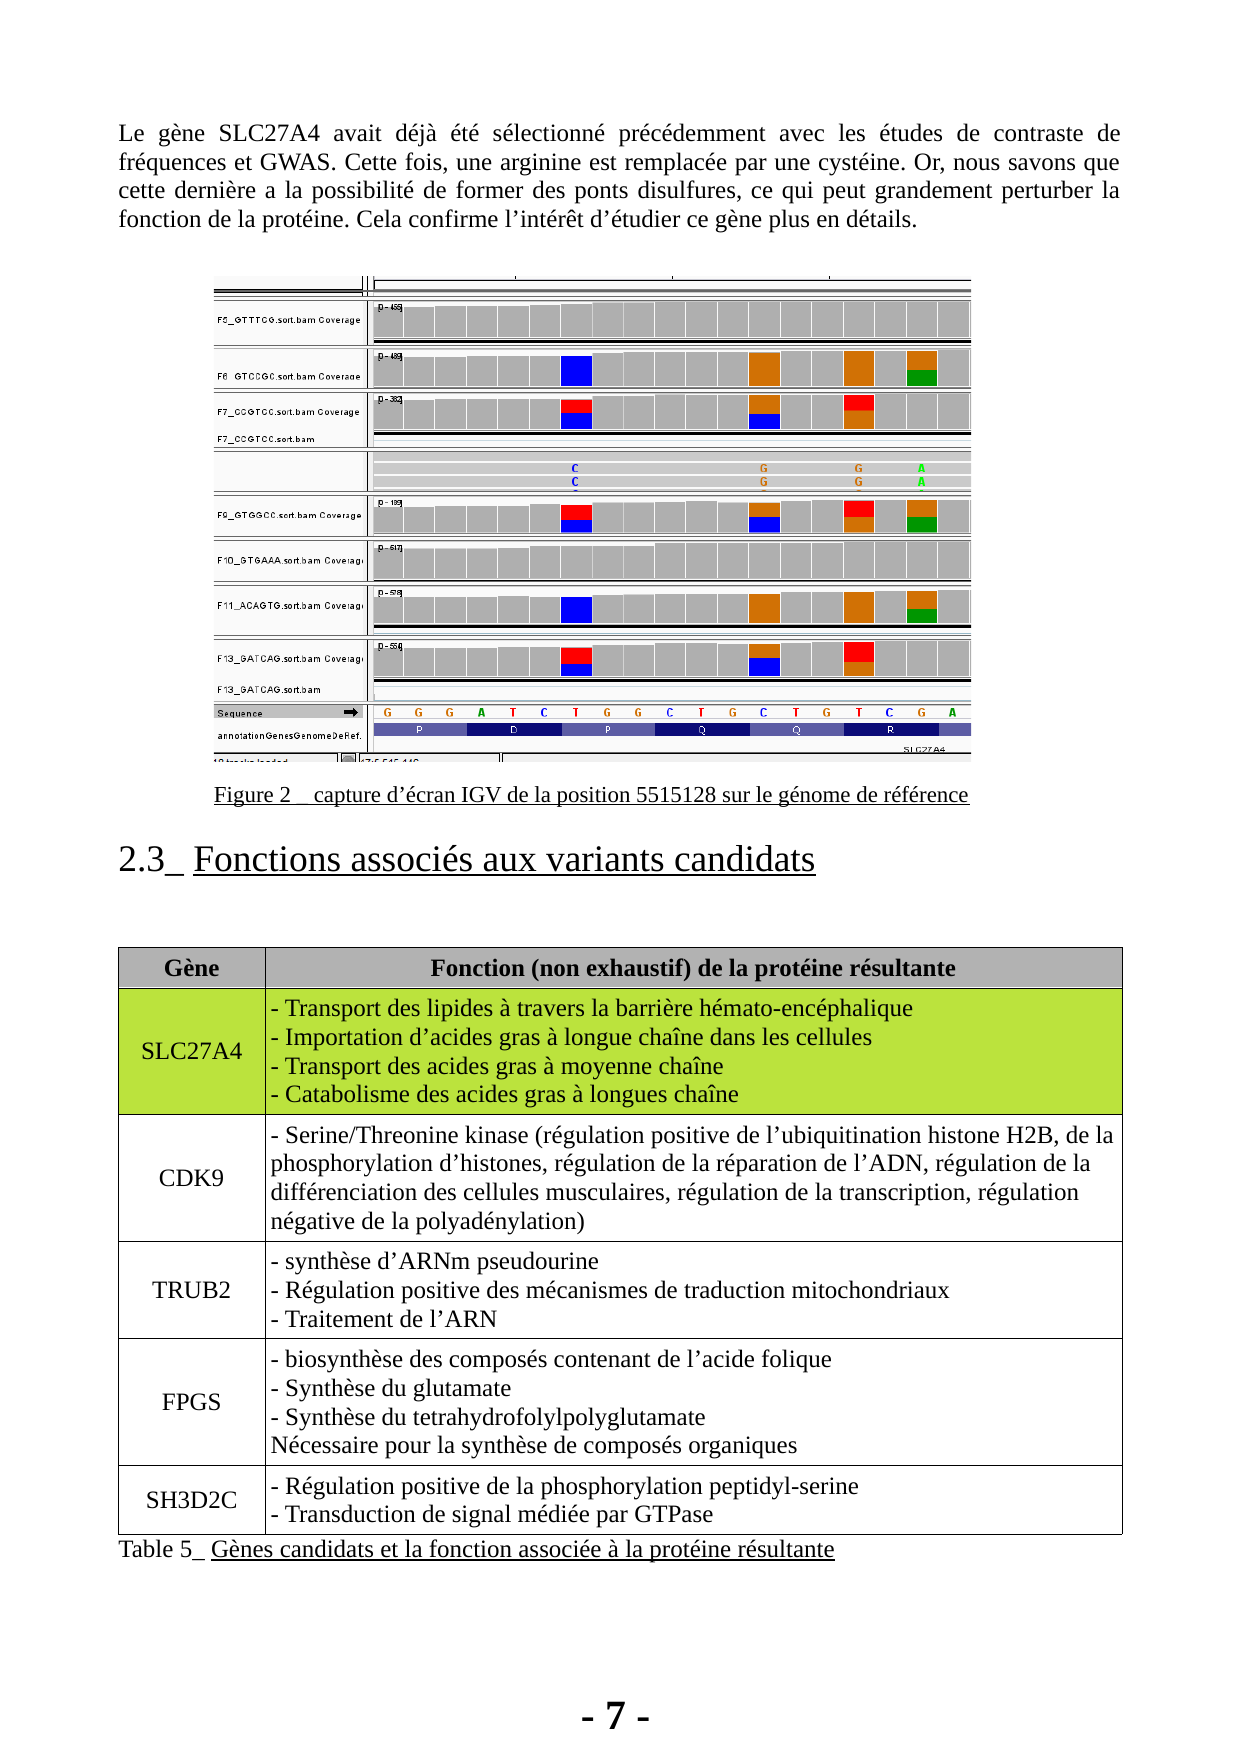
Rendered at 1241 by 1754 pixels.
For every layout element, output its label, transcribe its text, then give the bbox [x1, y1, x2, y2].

table_cell - biosynthèse des composés contenant de l’acide folique - Synthèse du glutamate - Synthèse du tetrahydrofolylpolyglutamate Nécessaire pour la synthèse de composés organiques [266, 1339, 1122, 1465]
table_cell FPGS [119, 1339, 265, 1465]
table_cell - synthèse d’ARNm pseudourine - Régulation positive des mécanismes de traduction mitochondriaux - Traitement de l’ARN [266, 1242, 1122, 1338]
table_cell TRUB2 [119, 1242, 265, 1338]
table_cell SLC27A4 [119, 989, 265, 1114]
text Le gène SLC27A4 avait déjà été sélectionné précédemment avec les études de contraste de fréquences et GWAS. Cette fois, une arginine est remplacée par une cystéine. Or, nous savons que cette dernière a la possibilité de former des ponts disulfures, ce qui peut grandement perturber la fonction de la protéine. Cela confirme l’intérêt d’étudier ce gène plus en détails. [118, 118, 1122, 233]
text Figure 2 _ capture d’écran IGV de la position 5515128 sur le génome de référence [118, 751, 1122, 808]
table_header Fonction (non exhaustif) de la protéine résultante [266, 948, 1122, 987]
table_cell - Transport des lipides à travers la barrière hémato-encéphalique - Importation d’acides gras à longue chaîne dans les cellules - Transport des acides gras à moyenne chaîne - Catabolisme des acides gras à longues chaîne [266, 989, 1122, 1114]
text 2.3_ Fonctions associés aux variants candidats [118, 837, 1122, 880]
table_cell SH3D2C [119, 1466, 265, 1534]
table_cell CDK9 [119, 1115, 265, 1241]
table_header Gène [119, 948, 265, 987]
table_cell - Serine/Threonine kinase (régulation positive de l’ubiquitination histone H2B, de la phosphorylation d’histones, régulation de la réparation de l’ADN, régulation de la différenciation des cellules musculaires, régulation de la transcription, régulation négative de la polyadénylation) [266, 1115, 1122, 1241]
table_cell - Régulation positive de la phosphorylation peptidyl-serine - Transduction de signal médiée par GTPase [266, 1466, 1122, 1534]
text Table 5_ Gènes candidats et la fonction associée à la protéine résultante [118, 1535, 1122, 1563]
picture [213, 276, 262, 762]
